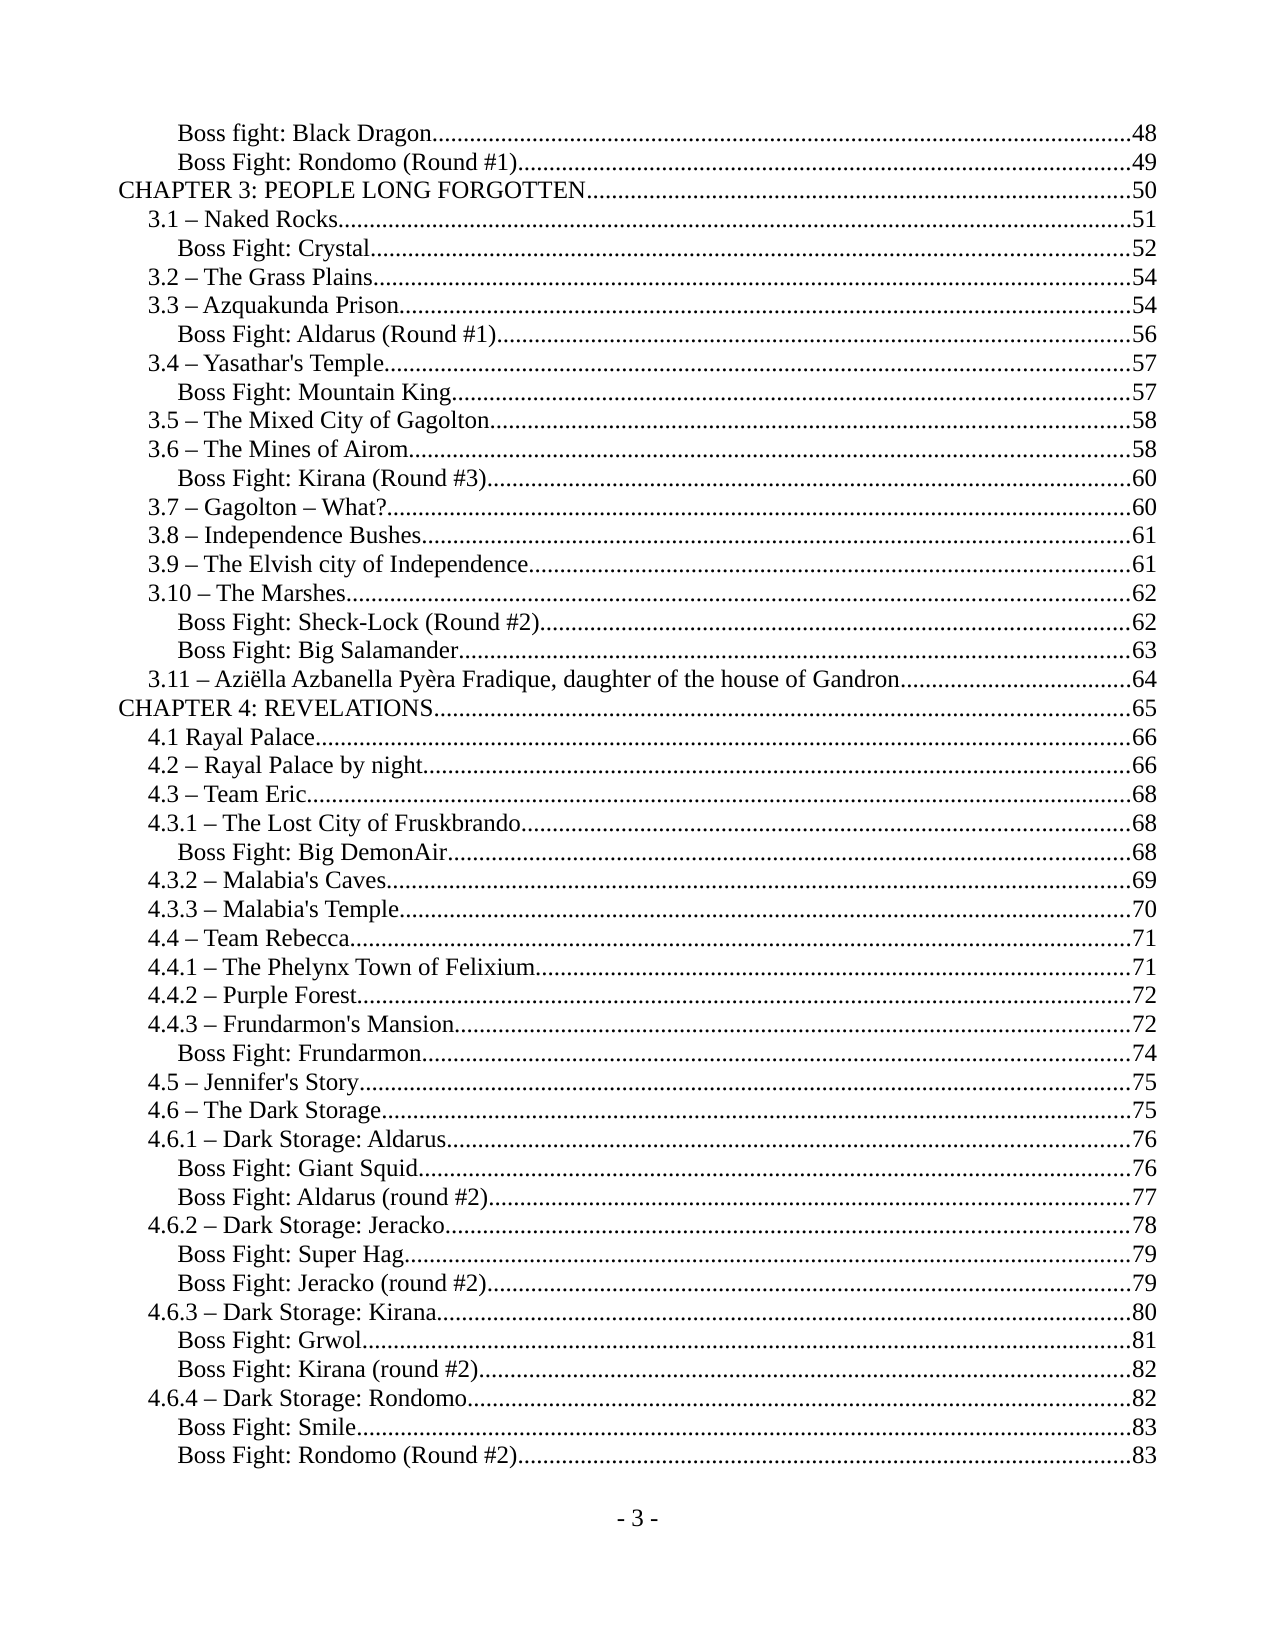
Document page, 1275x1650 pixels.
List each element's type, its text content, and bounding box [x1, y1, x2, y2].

text 3.11 – Aziëlla Azbanella Pyèra Fradique, daughter of the house of Gandron 64 [148, 664, 1157, 693]
text Boss Fight: Mountain King 57 [177, 377, 1157, 406]
text Boss Fight: Big Salamander 63 [177, 636, 1157, 664]
text 4.6 – The Dark Storage 75 [148, 1096, 1157, 1124]
text 3.8 – Independence Bushes 61 [148, 521, 1157, 549]
text 3.9 – The Elvish city of Independence 61 [148, 549, 1157, 578]
text 4.4.1 – The Phelynx Town of Felixium 71 [148, 952, 1157, 981]
text Boss Fight: Jeracko (round #2) 79 [177, 1268, 1157, 1297]
text Boss Fight: Grwol 81 [177, 1326, 1157, 1354]
text 3.1 – Naked Rocks 51 [148, 204, 1157, 233]
text 4.3.3 – Malabia's Temple 70 [148, 894, 1157, 923]
text 4.3.2 – Malabia's Caves 69 [148, 866, 1157, 894]
text Boss Fight: Frundarmon 74 [177, 1038, 1157, 1067]
text 4.3.1 – The Lost City of Fruskbrando 68 [148, 808, 1157, 837]
text Boss Fight: Kirana (round #2) 82 [177, 1354, 1157, 1383]
text 4.5 – Jennifer's Story 75 [148, 1067, 1157, 1096]
text Boss Fight: Rondomo (Round #1) 49 [177, 147, 1157, 176]
text 4.6.1 – Dark Storage: Aldarus 76 [148, 1124, 1157, 1153]
text Boss Fight: Giant Squid 76 [177, 1153, 1157, 1182]
text 3.4 – Yasathar's Temple 57 [148, 348, 1157, 377]
text Boss Fight: Kirana (Round #3) 60 [177, 463, 1157, 492]
text 4.2 – Rayal Palace by night 66 [148, 751, 1157, 779]
text Boss Fight: Big DemonAir 68 [177, 837, 1157, 866]
text 3.6 – The Mines of Airom 58 [148, 434, 1157, 463]
text Boss Fight: Aldarus (Round #1) 56 [177, 319, 1157, 348]
text Boss Fight: Smile 83 [177, 1412, 1157, 1441]
text 3.7 – Gagolton – What? 60 [148, 492, 1157, 521]
text 4.1 Rayal Palace 66 [148, 722, 1157, 751]
text 4.4.3 – Frundarmon's Mansion 72 [148, 1009, 1157, 1038]
text Boss Fight: Crystal 52 [177, 233, 1157, 262]
text Boss Fight: Sheck-Lock (Round #2) 62 [177, 607, 1157, 636]
text 4.3 – Team Eric 68 [148, 779, 1157, 808]
text 4.4 – Team Rebecca 71 [148, 923, 1157, 952]
text Boss Fight: Aldarus (round #2) 77 [177, 1182, 1157, 1211]
text CHAPTER 4: REVELATIONS 65 [118, 693, 1157, 722]
text Boss Fight: Super Hag 79 [177, 1239, 1157, 1268]
text 3.5 – The Mixed City of Gagolton 58 [148, 406, 1157, 434]
text CHAPTER 3: PEOPLE LONG FORGOTTEN 50 [118, 176, 1157, 204]
text 4.4.2 – Purple Forest 72 [148, 981, 1157, 1009]
text 4.6.3 – Dark Storage: Kirana 80 [148, 1297, 1157, 1326]
text Boss fight: Black Dragon 48 [177, 118, 1157, 147]
text 3.2 – The Grass Plains 54 [148, 262, 1157, 291]
text Boss Fight: Rondomo (Round #2) 83 [177, 1441, 1157, 1469]
text 4.6.4 – Dark Storage: Rondomo 82 [148, 1383, 1157, 1412]
text 3.10 – The Marshes 62 [148, 578, 1157, 607]
text 4.6.2 – Dark Storage: Jeracko 78 [148, 1211, 1157, 1239]
text 3.3 – Azquakunda Prison 54 [148, 291, 1157, 319]
